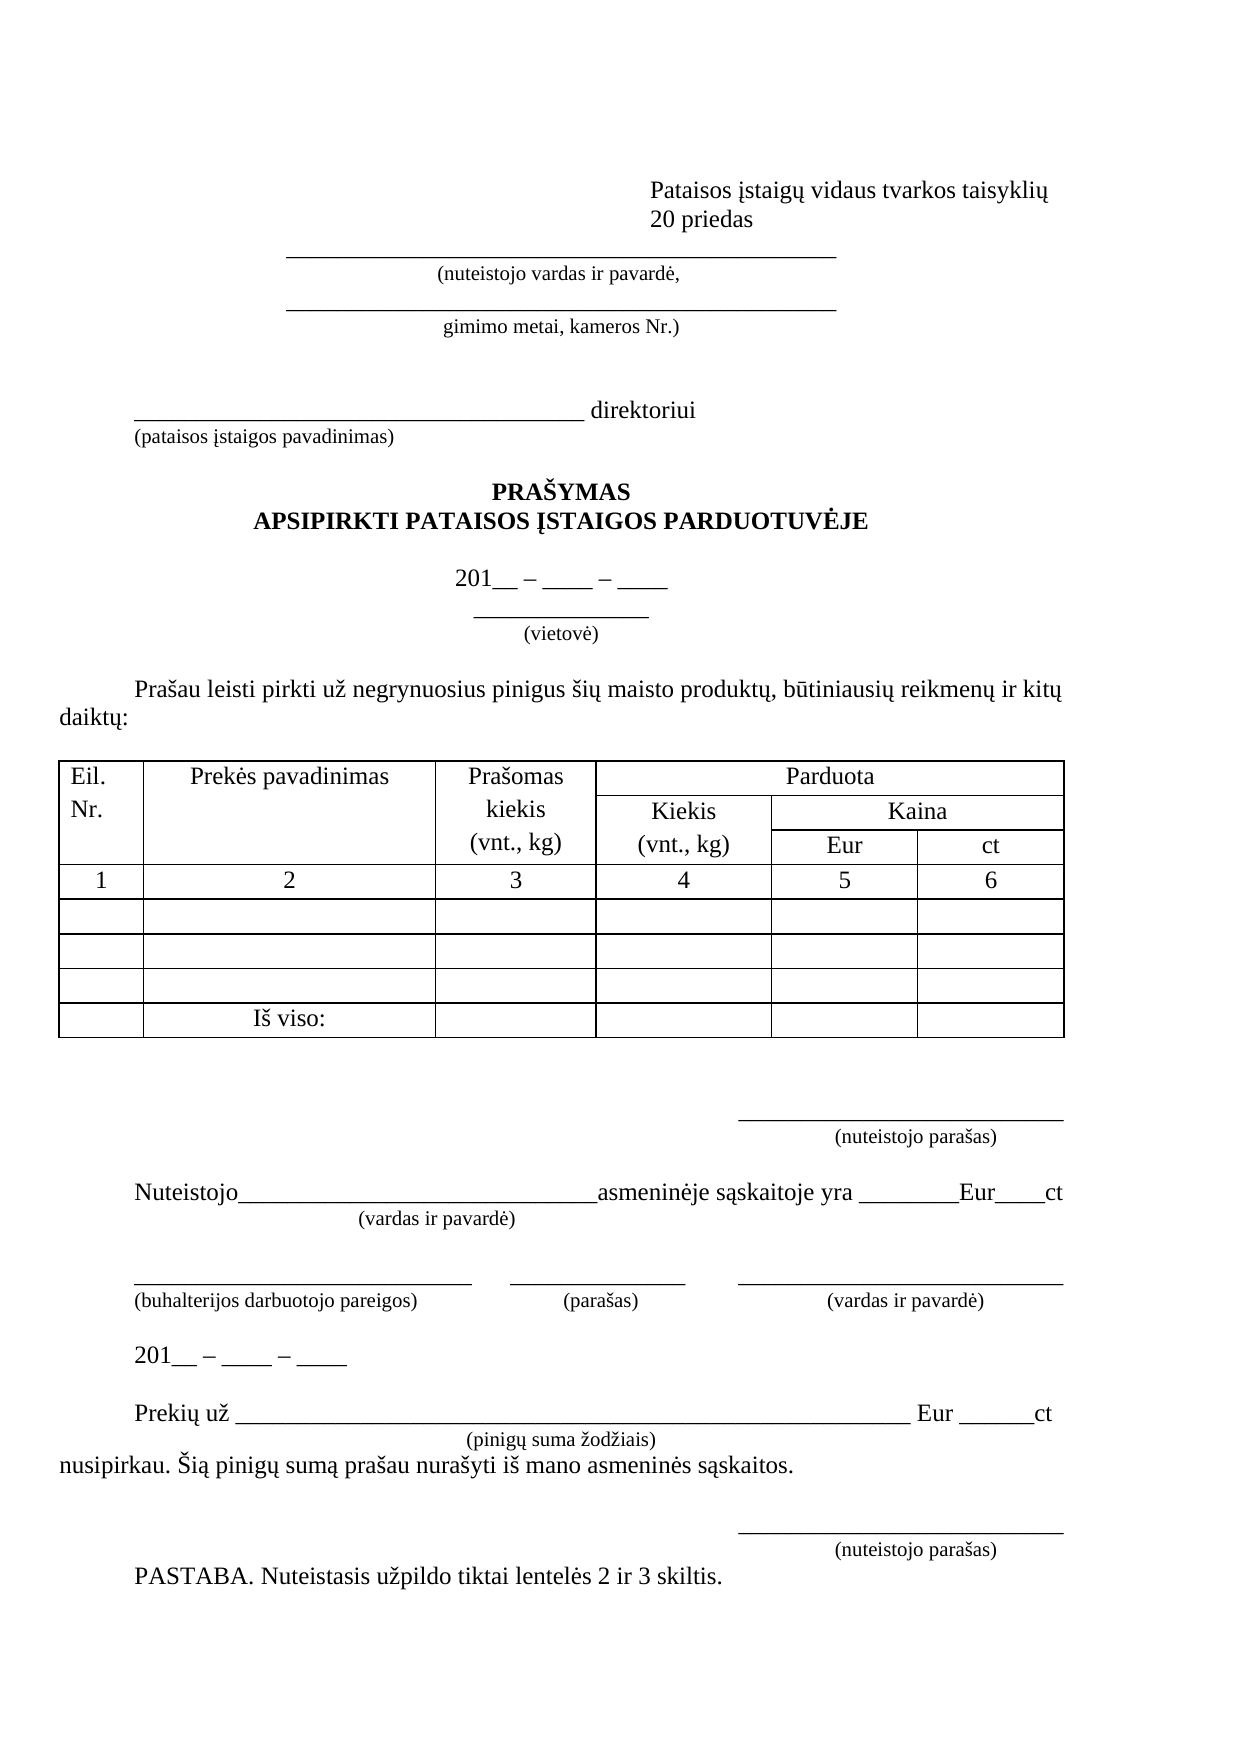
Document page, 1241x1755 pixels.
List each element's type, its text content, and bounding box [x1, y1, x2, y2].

table_cell Kiekis (vnt., kg) [597, 796, 771, 864]
text (pataisos įstaigos pavadinimas) [59, 424, 1063, 448]
table_cell 6 [918, 865, 1063, 898]
table_cell [597, 900, 771, 933]
text ____________________________________________ [59, 232, 1063, 261]
text Prekių už ______________________________________________________ Eur ______ct [59, 1398, 1063, 1427]
table_cell [918, 969, 1063, 1002]
text __________________________ [59, 1508, 1063, 1537]
table_cell [436, 900, 595, 933]
table_cell [436, 935, 595, 967]
table_cell [918, 935, 1063, 967]
table_cell 5 [772, 865, 917, 898]
text 201__ – ____ – ____ [59, 1340, 1063, 1369]
text Pataisos įstaigų vidaus tvarkos taisyklių [650, 175, 1063, 204]
table_cell 1 [60, 865, 143, 898]
table_cell [918, 1004, 1063, 1037]
text (nuteistojo parašas) [59, 1537, 1063, 1561]
table_cell 3 [436, 865, 595, 898]
table_cell [144, 969, 435, 1002]
text 201__ – ____ – ____ [59, 563, 1063, 592]
table_cell [60, 1004, 143, 1037]
table_cell Eur [772, 831, 917, 864]
table_cell 4 [597, 865, 771, 898]
text (nuteistojo vardas ir pavardė, [59, 261, 1063, 285]
table_cell [144, 900, 435, 933]
table_cell [772, 900, 917, 933]
text 20 priedas [650, 204, 1063, 232]
text PRAŠYMAS [59, 477, 1063, 506]
table_cell [597, 1004, 771, 1037]
text APSIPIRKTI PATAISOS ĮSTAIGOS PARDUOTUVĖJE [59, 506, 1063, 534]
table_cell [60, 969, 143, 1002]
text gimimo metai, kameros Nr.) [59, 314, 1063, 338]
text (buhalterijos darbuotojo pareigos) (parašas) (vardas ir pavardė) [59, 1287, 1063, 1312]
table_header Prašomas kiekis (vnt., kg) [436, 762, 595, 864]
text PASTABA. Nuteistasis užpildo tiktai lentelės 2 ir 3 skiltis. [59, 1561, 1063, 1590]
table_header Prekės pavadinimas [144, 762, 435, 864]
text ____________________________________ direktoriui [59, 396, 1063, 424]
table_cell [436, 969, 595, 1002]
text ______________ [59, 592, 1063, 621]
table_cell Iš viso: [144, 1004, 435, 1037]
table_cell [918, 900, 1063, 933]
text __________________________ [59, 1096, 1063, 1124]
table_cell [144, 935, 435, 967]
table_cell [60, 900, 143, 933]
table_cell [772, 969, 917, 1002]
text (nuteistojo parašas) [59, 1124, 1063, 1148]
table_cell Kaina [772, 796, 1063, 829]
text ____________________________________________ [59, 285, 1063, 314]
table_cell [60, 935, 143, 967]
table_header Parduota [597, 762, 1063, 794]
text (vietovė) [59, 621, 1063, 645]
table_cell [772, 1004, 917, 1037]
table_cell [436, 1004, 595, 1037]
table_cell 2 [144, 865, 435, 898]
table_cell [597, 969, 771, 1002]
table_cell [772, 935, 917, 967]
text ___________________________ ______________ __________________________ [59, 1259, 1063, 1287]
text (vardas ir pavardė) [59, 1206, 1063, 1230]
table_cell ct [918, 831, 1063, 864]
text nusipirkau. Šią pinigų sumą prašau nurašyti iš mano asmeninės sąskaitos. [59, 1451, 1063, 1479]
text Prašau leisti pirkti už negrynuosius pinigus šių maisto produktų, būtiniausių reikmenų ir kitų daiktų: [59, 674, 1063, 731]
text (pinigų suma žodžiais) [59, 1427, 1063, 1451]
text Nuteistojo asmeninėje sąskaitoje yra ________Eur____ct [59, 1177, 1063, 1206]
table_header Eil. Nr. [60, 762, 143, 864]
table_cell [597, 935, 771, 967]
